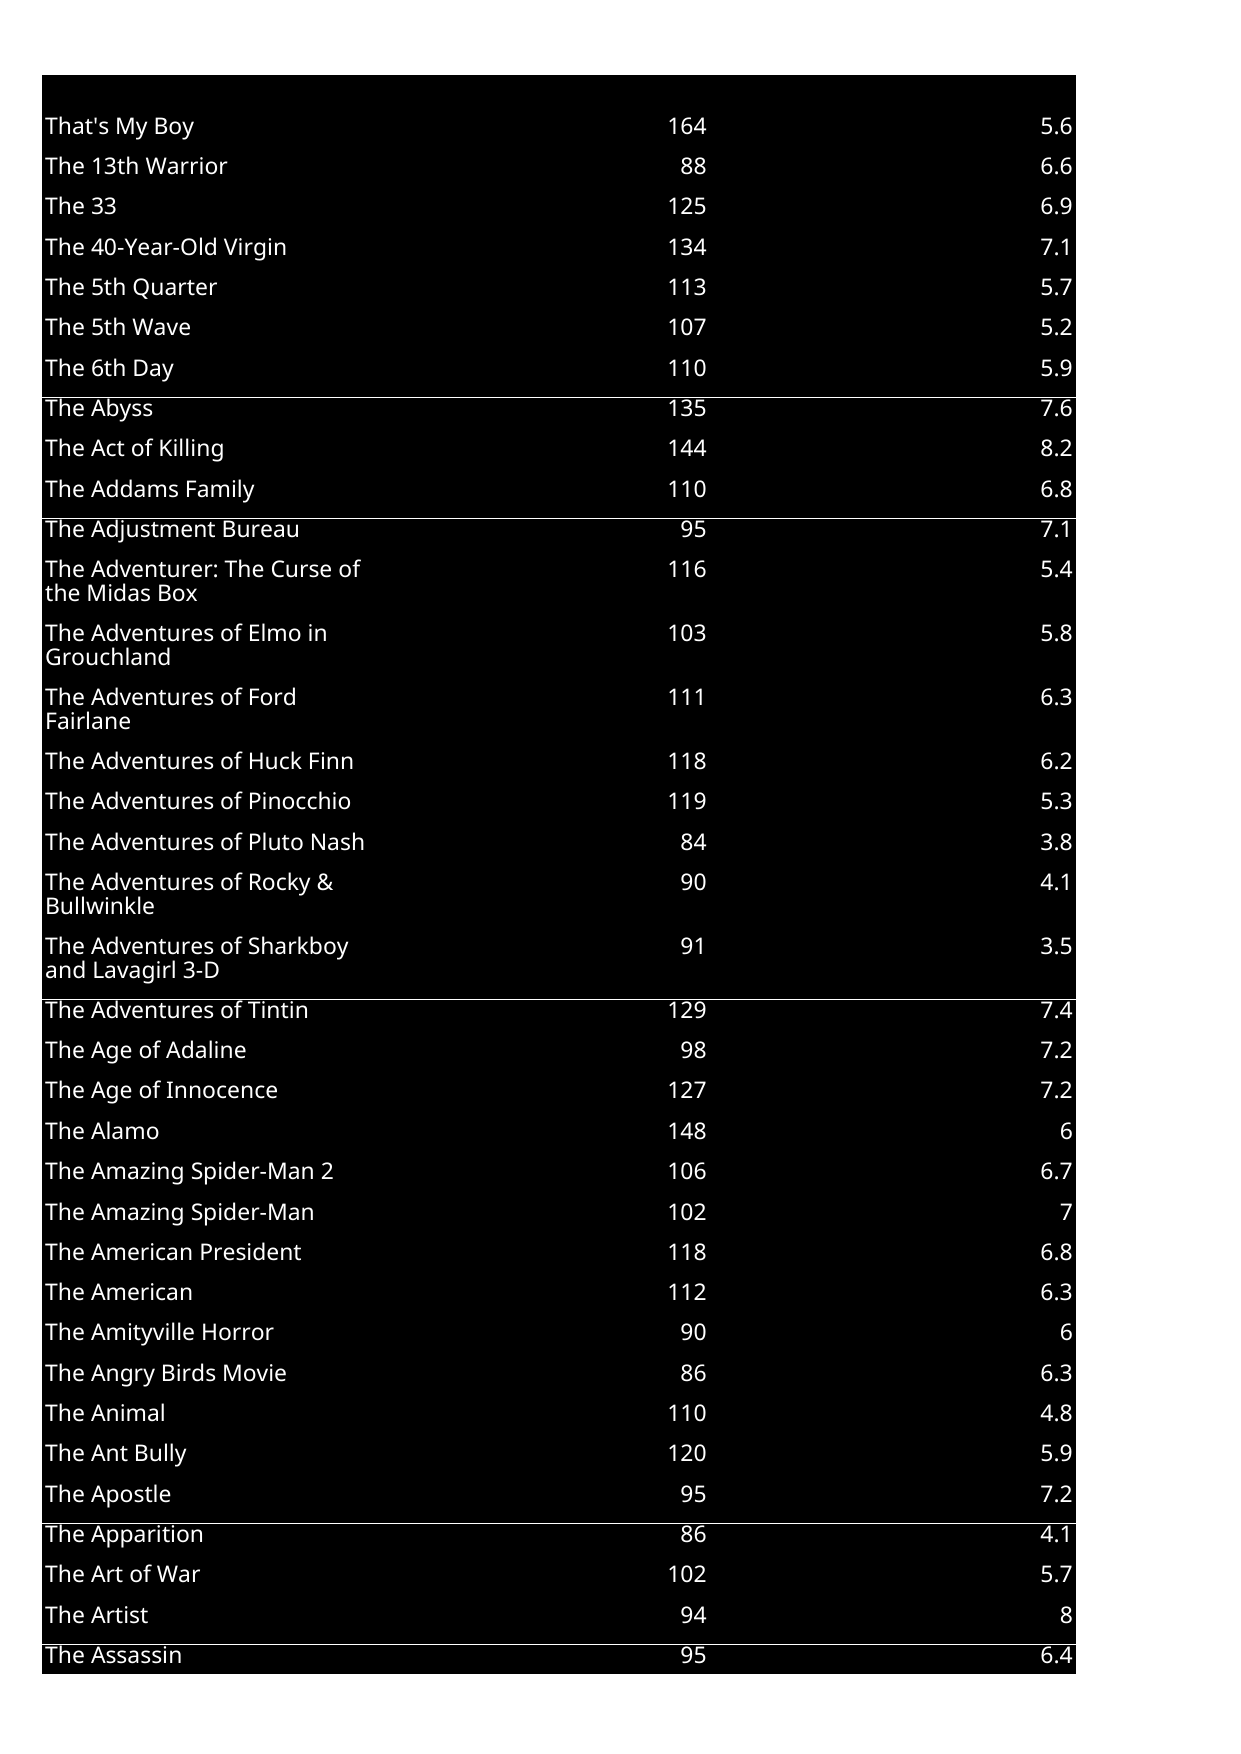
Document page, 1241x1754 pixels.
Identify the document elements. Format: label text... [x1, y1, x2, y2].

table_cell 134 [391, 236, 709, 277]
table_cell 98 [391, 1040, 709, 1080]
table_cell 5.9 [709, 1443, 1076, 1483]
table_cell 95 [391, 1645, 709, 1674]
table_cell 7 [709, 1201, 1076, 1241]
table_cell 6.3 [709, 687, 1076, 751]
table_cell The Angry Birds Movie [42, 1362, 391, 1403]
table_cell 111 [391, 687, 709, 751]
table_cell The Age of Adaline [42, 1040, 391, 1080]
table_cell 118 [391, 1241, 709, 1282]
table_cell 8 [709, 1604, 1076, 1644]
table_cell 86 [391, 1524, 709, 1564]
table_cell 4.8 [709, 1403, 1076, 1443]
table_cell 5.8 [709, 623, 1076, 687]
table_cell 7.2 [709, 1483, 1076, 1523]
table_cell 6 [709, 1322, 1076, 1362]
table_cell The Adventures of Pluto Nash [42, 831, 391, 872]
table_cell 6.8 [709, 478, 1076, 518]
table_cell 6.2 [709, 751, 1076, 791]
table_cell 7.4 [709, 1000, 1076, 1040]
table_cell 6.7 [709, 1161, 1076, 1201]
table_cell 103 [391, 623, 709, 687]
table_cell 112 [391, 1282, 709, 1322]
table_cell The 6th Day [42, 357, 391, 397]
table_cell 7.1 [709, 519, 1076, 559]
table_cell 144 [391, 438, 709, 478]
table_cell That's My Boy [42, 115, 391, 156]
table_cell 84 [391, 831, 709, 872]
table_cell 110 [391, 357, 709, 397]
table_cell 4.1 [709, 872, 1076, 936]
table_cell 110 [391, 1403, 709, 1443]
table_cell 5.2 [709, 317, 1076, 357]
table_cell The Amazing Spider-Man [42, 1201, 391, 1241]
table_cell 106 [391, 1161, 709, 1201]
table_cell 5.9 [709, 357, 1076, 397]
table_cell The Artist [42, 1604, 391, 1644]
table_cell 6.9 [709, 196, 1076, 236]
table_cell The Addams Family [42, 478, 391, 518]
table_cell The 33 [42, 196, 391, 236]
table_cell 3.5 [709, 936, 1076, 999]
table_cell The Adventurer: The Curse of the Midas Box [42, 559, 391, 623]
table_cell 95 [391, 1483, 709, 1523]
table_cell 116 [391, 559, 709, 623]
table_cell [391, 75, 709, 115]
table_cell The Abyss [42, 398, 391, 438]
table_cell 6.6 [709, 156, 1076, 196]
table_cell 110 [391, 478, 709, 518]
table_cell The Adventures of Ford Fairlane [42, 687, 391, 751]
table_cell 8.2 [709, 438, 1076, 478]
table_cell 91 [391, 936, 709, 999]
table_cell 7.6 [709, 398, 1076, 438]
table_cell 113 [391, 277, 709, 317]
table_cell The Adventures of Elmo in Grouchland [42, 623, 391, 687]
table_cell The Adjustment Bureau [42, 519, 391, 559]
table_cell 118 [391, 751, 709, 791]
table_cell The Adventures of Pinocchio [42, 791, 391, 831]
table_cell 164 [391, 115, 709, 156]
table_cell 5.4 [709, 559, 1076, 623]
table_cell 125 [391, 196, 709, 236]
table_cell 6 [709, 1120, 1076, 1161]
table_cell 90 [391, 1322, 709, 1362]
table_cell 94 [391, 1604, 709, 1644]
table_cell [42, 75, 391, 115]
table_cell The 13th Warrior [42, 156, 391, 196]
table_cell [709, 75, 1076, 115]
table_cell The Alamo [42, 1120, 391, 1161]
table_cell 90 [391, 872, 709, 936]
table_cell 119 [391, 791, 709, 831]
table_cell 4.1 [709, 1524, 1076, 1564]
table_cell 88 [391, 156, 709, 196]
table_cell 95 [391, 519, 709, 559]
table_cell 6.4 [709, 1645, 1076, 1674]
table_cell The Animal [42, 1403, 391, 1443]
table_cell 129 [391, 1000, 709, 1040]
table_cell 6.3 [709, 1362, 1076, 1403]
table_cell The Age of Innocence [42, 1080, 391, 1120]
table_cell The Adventures of Tintin [42, 1000, 391, 1040]
table_cell The 40-Year-Old Virgin [42, 236, 391, 277]
table_cell The Amityville Horror [42, 1322, 391, 1362]
table_cell 3.8 [709, 831, 1076, 872]
table_cell The Apostle [42, 1483, 391, 1523]
table_cell 5.6 [709, 115, 1076, 156]
table_cell 7.2 [709, 1040, 1076, 1080]
table_cell The Act of Killing [42, 438, 391, 478]
table_cell The Apparition [42, 1524, 391, 1564]
table_cell 6.8 [709, 1241, 1076, 1282]
table_cell 148 [391, 1120, 709, 1161]
table_cell The 5th Wave [42, 317, 391, 357]
table_cell The American President [42, 1241, 391, 1282]
table_cell 135 [391, 398, 709, 438]
table_cell 127 [391, 1080, 709, 1120]
table_cell The Amazing Spider-Man 2 [42, 1161, 391, 1201]
table_cell 5.7 [709, 1564, 1076, 1604]
table_cell The Adventures of Huck Finn [42, 751, 391, 791]
table_cell The Ant Bully [42, 1443, 391, 1483]
table_cell The Art of War [42, 1564, 391, 1604]
table_cell 5.7 [709, 277, 1076, 317]
table_cell The American [42, 1282, 391, 1322]
table_cell The 5th Quarter [42, 277, 391, 317]
table_cell 102 [391, 1564, 709, 1604]
table_cell 5.3 [709, 791, 1076, 831]
table_cell 7.1 [709, 236, 1076, 277]
table_cell The Adventures of Rocky & Bullwinkle [42, 872, 391, 936]
table_cell 7.2 [709, 1080, 1076, 1120]
table_cell The Assassin [42, 1645, 391, 1674]
table_cell The Adventures of Sharkboy and Lavagirl 3-D [42, 936, 391, 999]
table_cell 120 [391, 1443, 709, 1483]
table_cell 6.3 [709, 1282, 1076, 1322]
table_cell 102 [391, 1201, 709, 1241]
table_cell 86 [391, 1362, 709, 1403]
table_cell 107 [391, 317, 709, 357]
